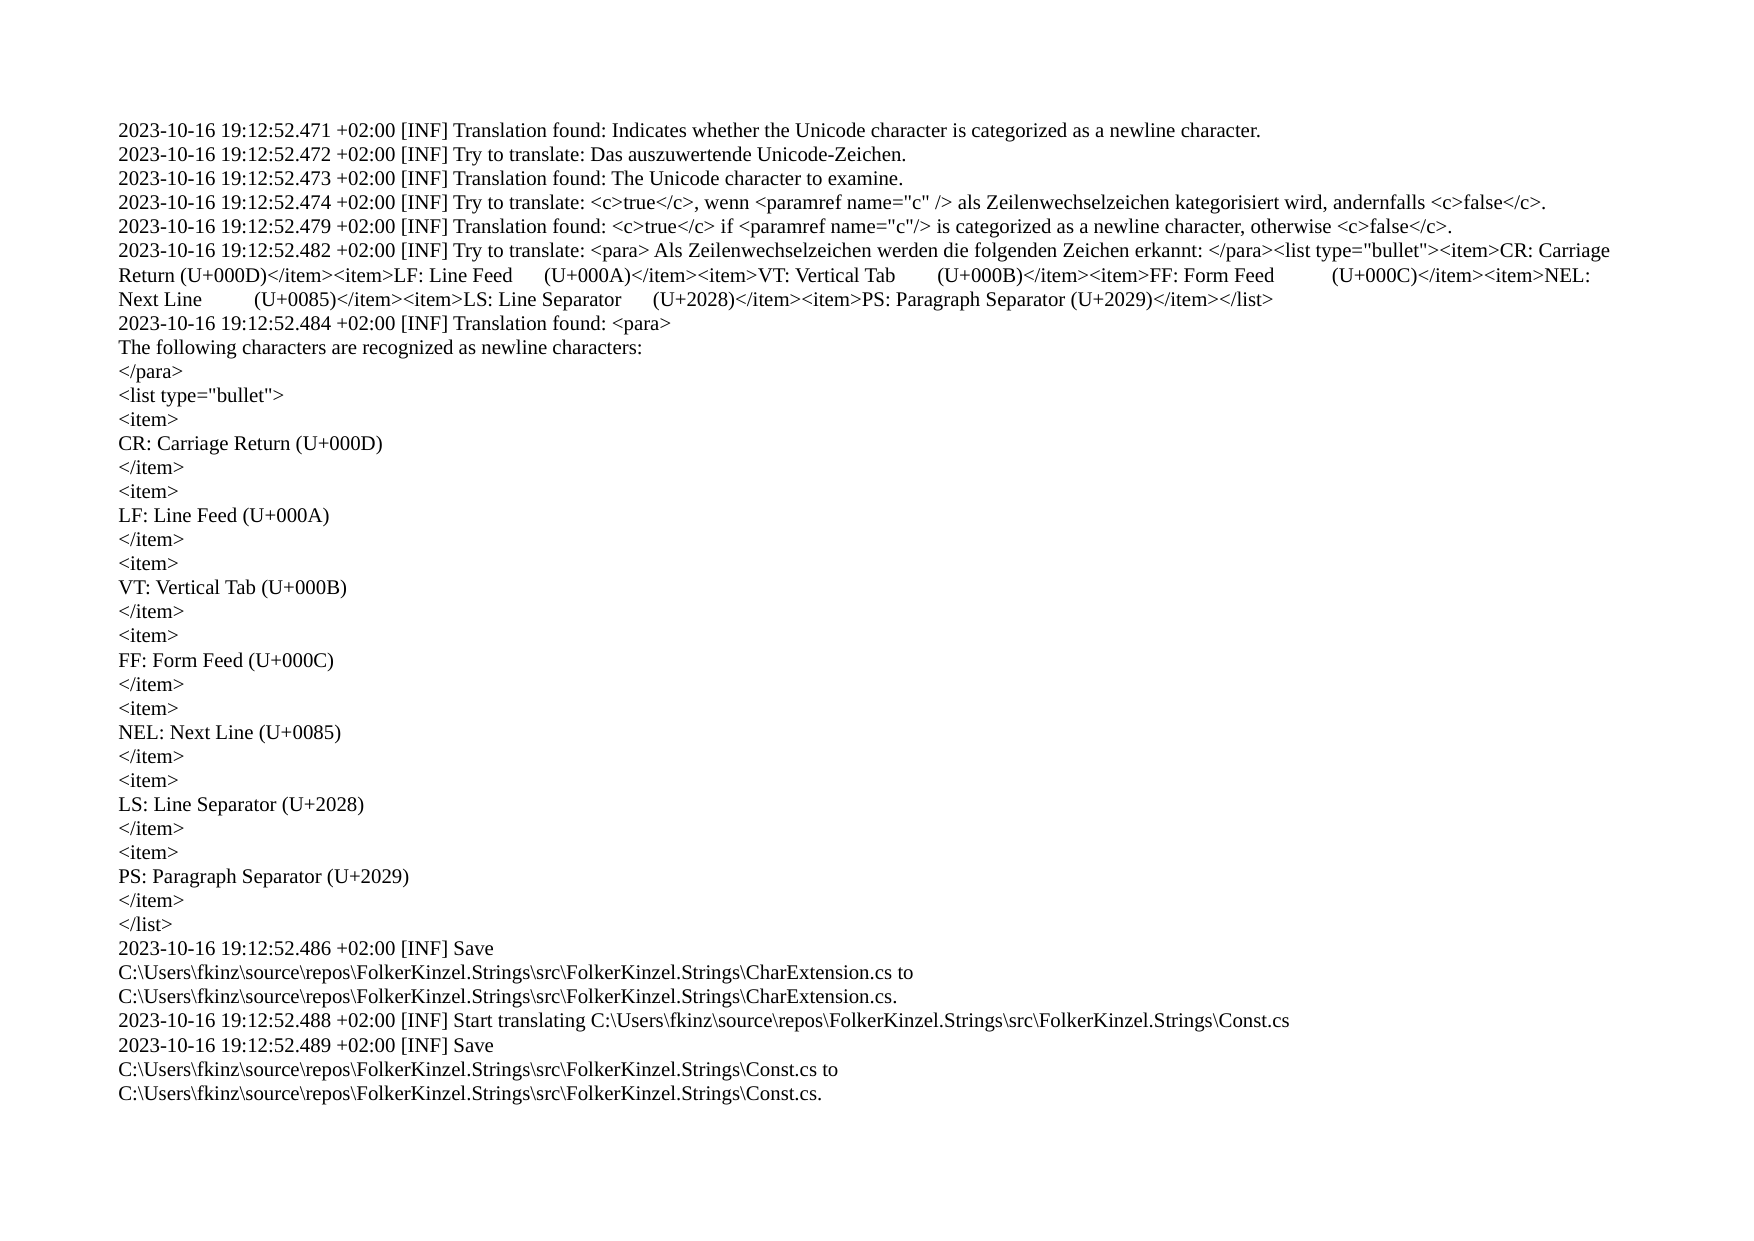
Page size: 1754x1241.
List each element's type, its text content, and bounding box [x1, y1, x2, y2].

text 2023-10-16 19:12:52.482 +02:00 [INF] Try to translate: <para> Als Zeilenwechselzeichen werden die folgenden Zeichen erkannt: </para><list type="bullet"><item>CR: Carriage Return (U+000D)</item><item>LF: Line Feed (U+000A)</item><item>VT: Vertical Tab (U+000B)</item><item>FF: Form Feed (U+000C)</item><item>NEL: Next Line (U+0085)</item><item>LS: Line Separator (U+2028)</item><item>PS: Paragraph Separator (U+2029)</item></list> [118, 238, 1636, 311]
text 2023-10-16 19:12:52.471 +02:00 [INF] Translation found: Indicates whether the Unicode character is categorized as a newline character. [118, 118, 1636, 142]
text 2023-10-16 19:12:52.489 +02:00 [INF] Save C:\Users\fkinz\source\repos\FolkerKinzel.Strings\src\FolkerKinzel.Strings\Const.cs to C:\Users\fkinz\source\repos\FolkerKinzel.Strings\src\FolkerKinzel.Strings\Const.cs. [118, 1032, 1636, 1105]
text 2023-10-16 19:12:52.484 +02:00 [INF] Translation found: <para> The following characters are recognized as newline characters: </para> <list type="bullet"> <item> CR: Carriage Return (U+000D) </item> <item> LF: Line Feed (U+000A) </item> <item> VT: Vertical Tab (U+000B) </item> <item> FF: Form Feed (U+000C) </item> <item> NEL: Next Line (U+0085) </item> <item> LS: Line Separator (U+2028) </item> <item> PS: Paragraph Separator (U+2029) </item> </list> [118, 311, 1636, 936]
text 2023-10-16 19:12:52.486 +02:00 [INF] Save C:\Users\fkinz\source\repos\FolkerKinzel.Strings\src\FolkerKinzel.Strings\CharExtension.cs to C:\Users\fkinz\source\repos\FolkerKinzel.Strings\src\FolkerKinzel.Strings\CharExtension.cs. [118, 936, 1636, 1008]
text 2023-10-16 19:12:52.473 +02:00 [INF] Translation found: The Unicode character to examine. [118, 166, 1636, 190]
text 2023-10-16 19:12:52.479 +02:00 [INF] Translation found: <c>true</c> if <paramref name="c"/> is categorized as a newline character, otherwise <c>false</c>. [118, 214, 1636, 238]
text 2023-10-16 19:12:52.472 +02:00 [INF] Try to translate: Das auszuwertende Unicode-Zeichen. [118, 142, 1636, 166]
text 2023-10-16 19:12:52.488 +02:00 [INF] Start translating C:\Users\fkinz\source\repos\FolkerKinzel.Strings\src\FolkerKinzel.Strings\Const.cs [118, 1008, 1636, 1032]
text 2023-10-16 19:12:52.474 +02:00 [INF] Try to translate: <c>true</c>, wenn <paramref name="c" /> als Zeilenwechselzeichen kategorisiert wird, andernfalls <c>false</c>. [118, 190, 1636, 214]
